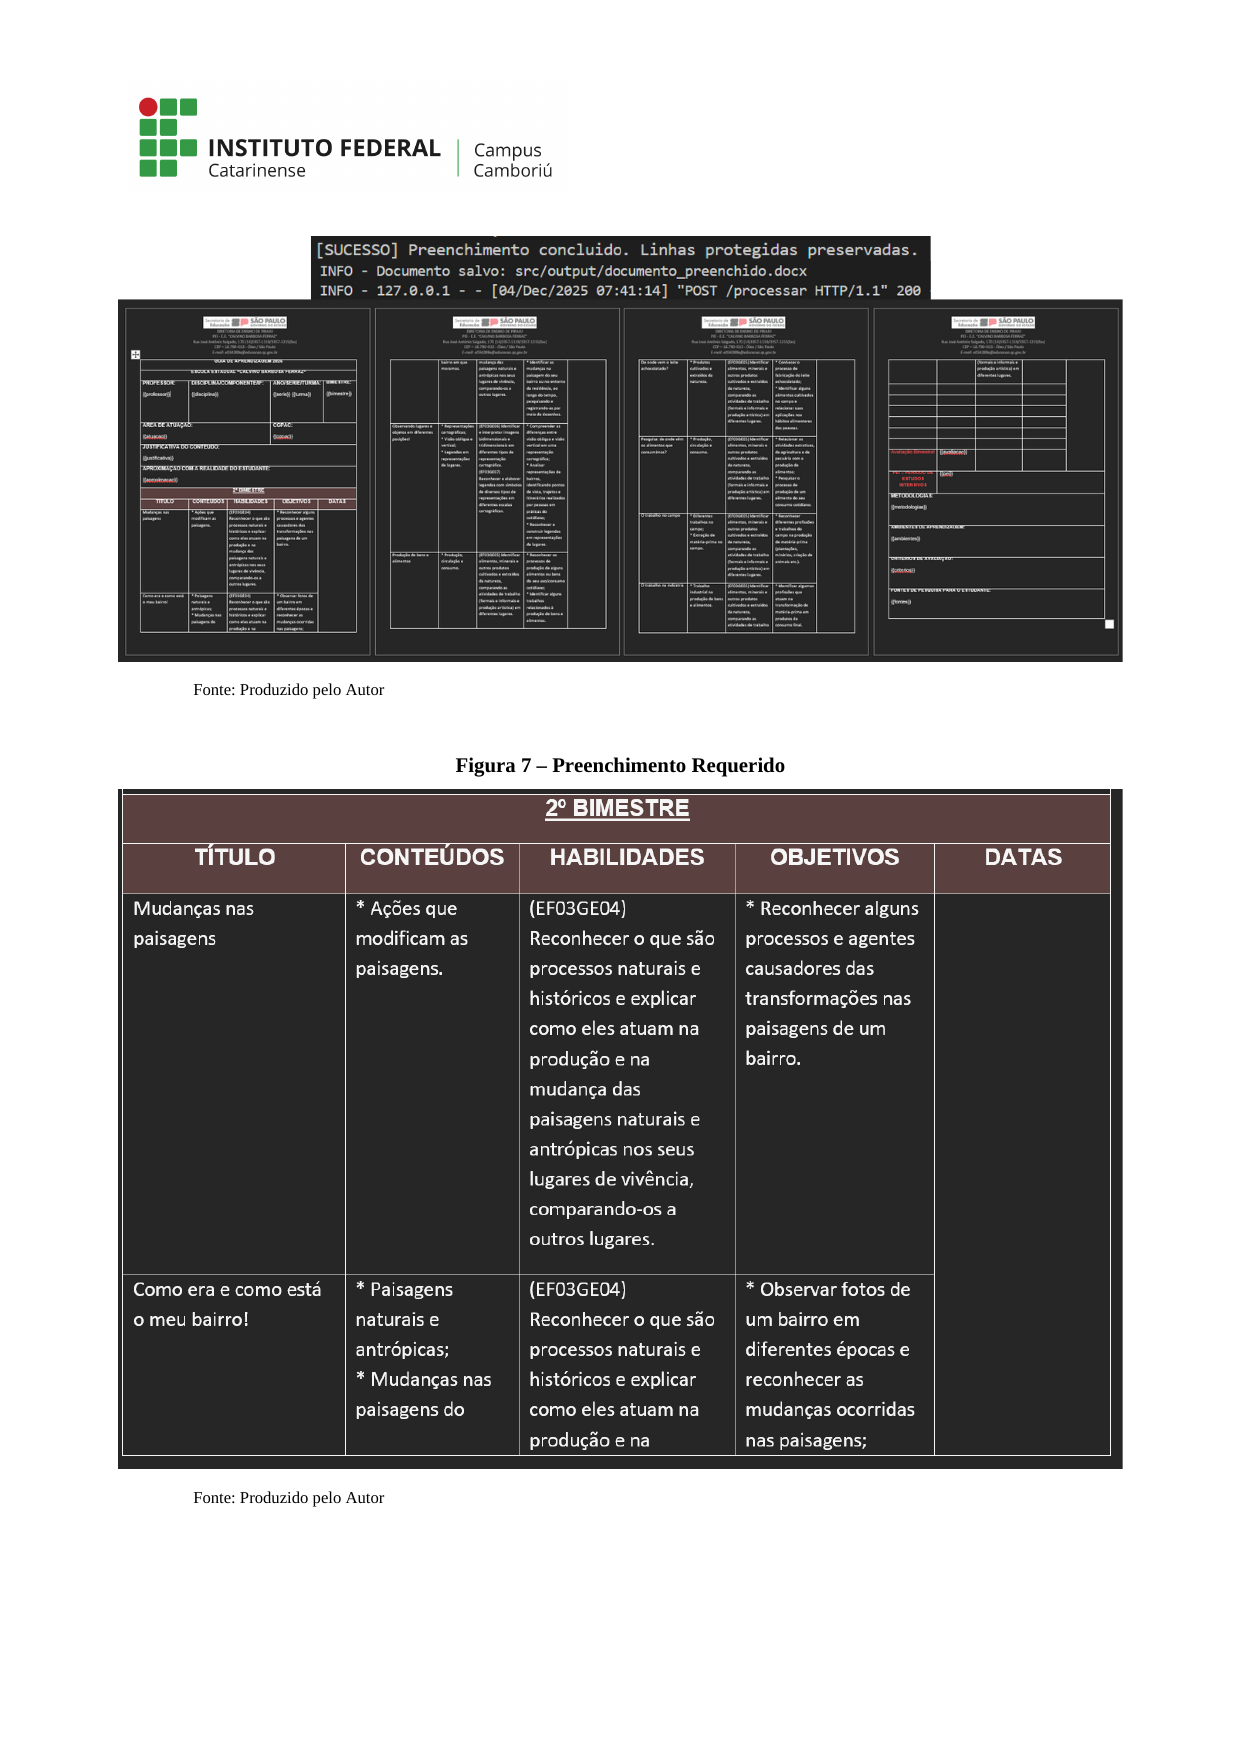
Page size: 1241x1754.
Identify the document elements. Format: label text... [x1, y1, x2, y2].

text Fonte: Produzido pelo Autor [118, 1469, 1122, 1508]
text [931, 236, 1122, 299]
text Fonte: Produzido pelo Autor [118, 662, 1122, 701]
text [118, 236, 310, 299]
text Figura 7 – Preenchimento Requerido [118, 753, 1122, 777]
